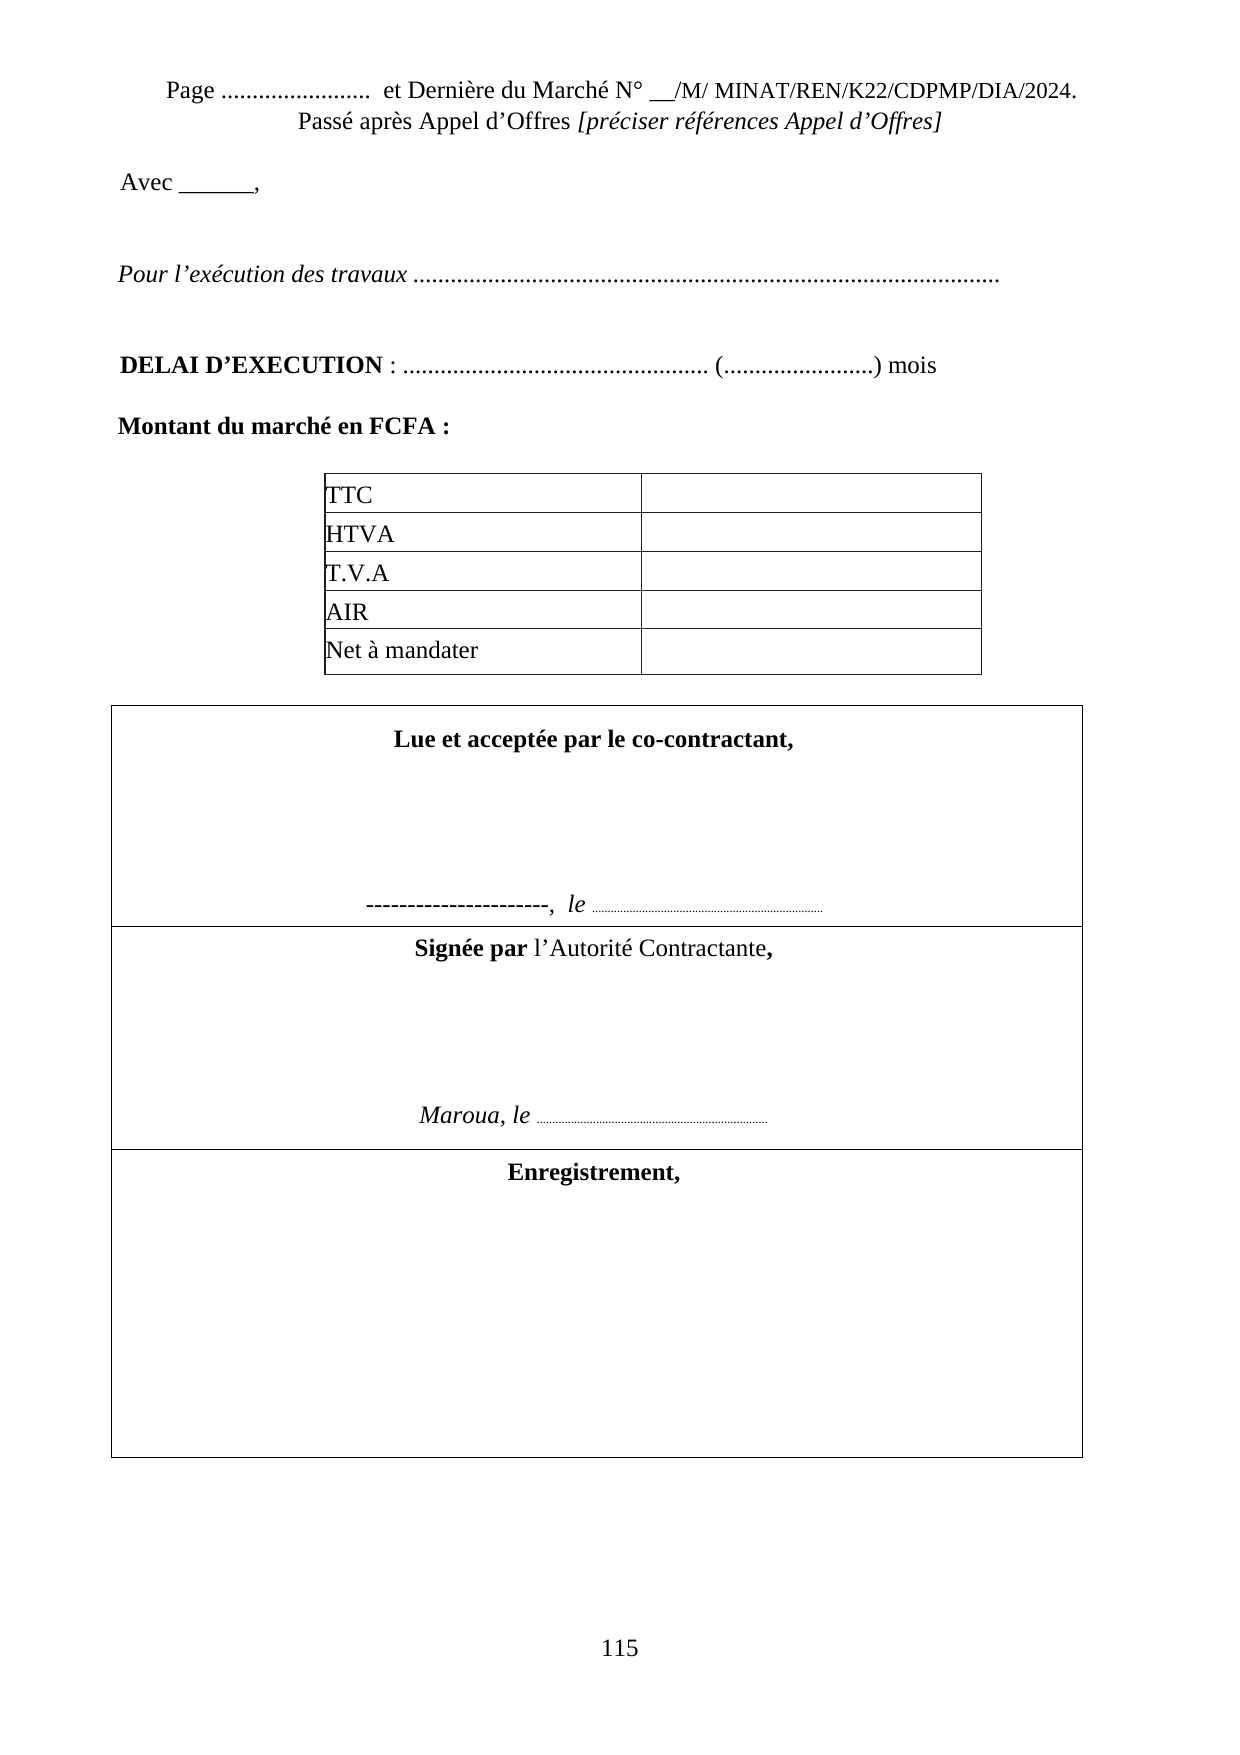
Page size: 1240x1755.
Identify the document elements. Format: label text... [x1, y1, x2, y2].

table_cell [642, 629, 981, 674]
table_cell T.V.A [326, 552, 641, 589]
text Montant du marché en FCFA : [118, 411, 1123, 440]
table_cell HTVA [326, 513, 641, 551]
table_header TTC [326, 474, 641, 512]
table_cell Net à mandater [326, 629, 641, 674]
table_cell [642, 552, 981, 589]
text Pour l’exécution des travaux .............................................................................................. [118, 259, 1123, 288]
table_cell [642, 513, 981, 551]
text Avec ______, [120, 167, 1123, 196]
table_cell Enregistrement, [112, 1150, 1082, 1457]
table_header [642, 474, 981, 512]
table_header Lue et acceptée par le co-contractant, ----------------------, le .......................................................................... [112, 706, 1082, 926]
text Page ........................ et Dernière du Marché N° __/M/ MINAT/REN/K22/CDPMP/DIA/2024. [120, 75, 1123, 104]
table_cell AIR [326, 591, 641, 628]
table_cell [642, 591, 981, 628]
table_cell Signée par l’Autorité Contractante, Maroua, le .......................................................................... [112, 927, 1082, 1149]
text Passé après Appel d’Offres [préciser références Appel d’Offres] [120, 106, 1123, 135]
text DELAI D’EXECUTION : ................................................. (........................) mois [120, 350, 1123, 379]
